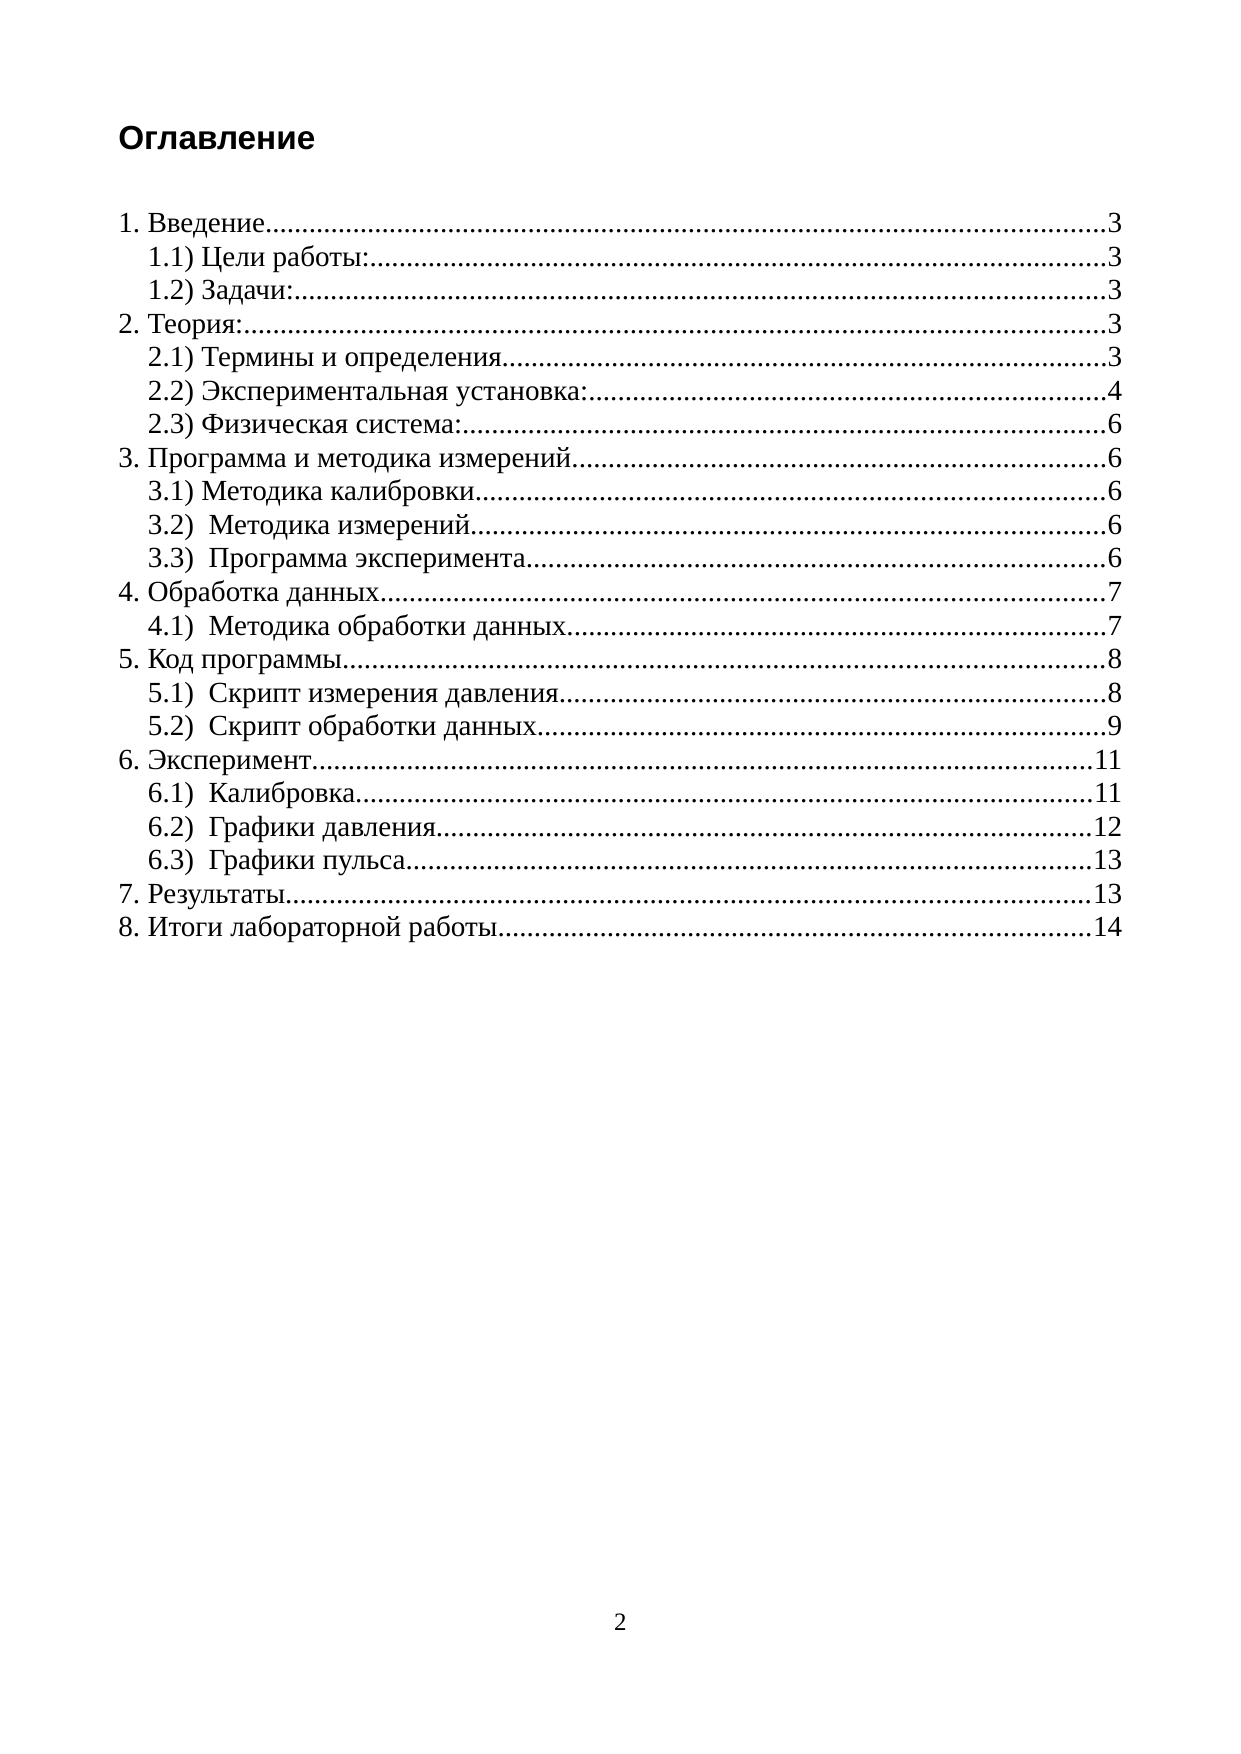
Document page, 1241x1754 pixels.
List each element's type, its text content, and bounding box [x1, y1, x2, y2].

text 1.1) Цели работы: 3 [148, 239, 1122, 272]
text 3. Программа и методика измерений 6 [118, 440, 1122, 473]
text 2.2) Экспериментальная установка: 4 [148, 373, 1122, 406]
text 7. Результаты 13 [118, 876, 1122, 909]
text 1.2) Задачи: 3 [148, 272, 1122, 306]
text 4. Обработка данных 7 [118, 574, 1122, 608]
text 2.3) Физическая система: 6 [148, 406, 1122, 440]
text 3.3) Программа эксперимента 6 [148, 541, 1122, 574]
text 3.2) Методика измерений 6 [148, 507, 1122, 541]
text 8. Итоги лабораторной работы 14 [118, 909, 1122, 943]
text 2. Теория: 3 [118, 306, 1122, 339]
text 1. Введение 3 [118, 205, 1122, 239]
text 6.1) Калибровка 11 [148, 775, 1122, 809]
text 2.1) Термины и определения 3 [148, 339, 1122, 373]
text 5.2) Скрипт обработки данных 9 [148, 708, 1122, 742]
text 6.3) Графики пульса 13 [148, 842, 1122, 876]
text 3.1) Методика калибровки 6 [148, 473, 1122, 507]
text 5.1) Скрипт измерения давления 8 [148, 675, 1122, 708]
text 6. Эксперимент 11 [118, 742, 1122, 775]
text 5. Код программы 8 [118, 641, 1122, 675]
subtitle Оглавление [118, 118, 1122, 157]
text 4.1) Методика обработки данных 7 [148, 608, 1122, 641]
text 6.2) Графики давления 12 [148, 809, 1122, 842]
